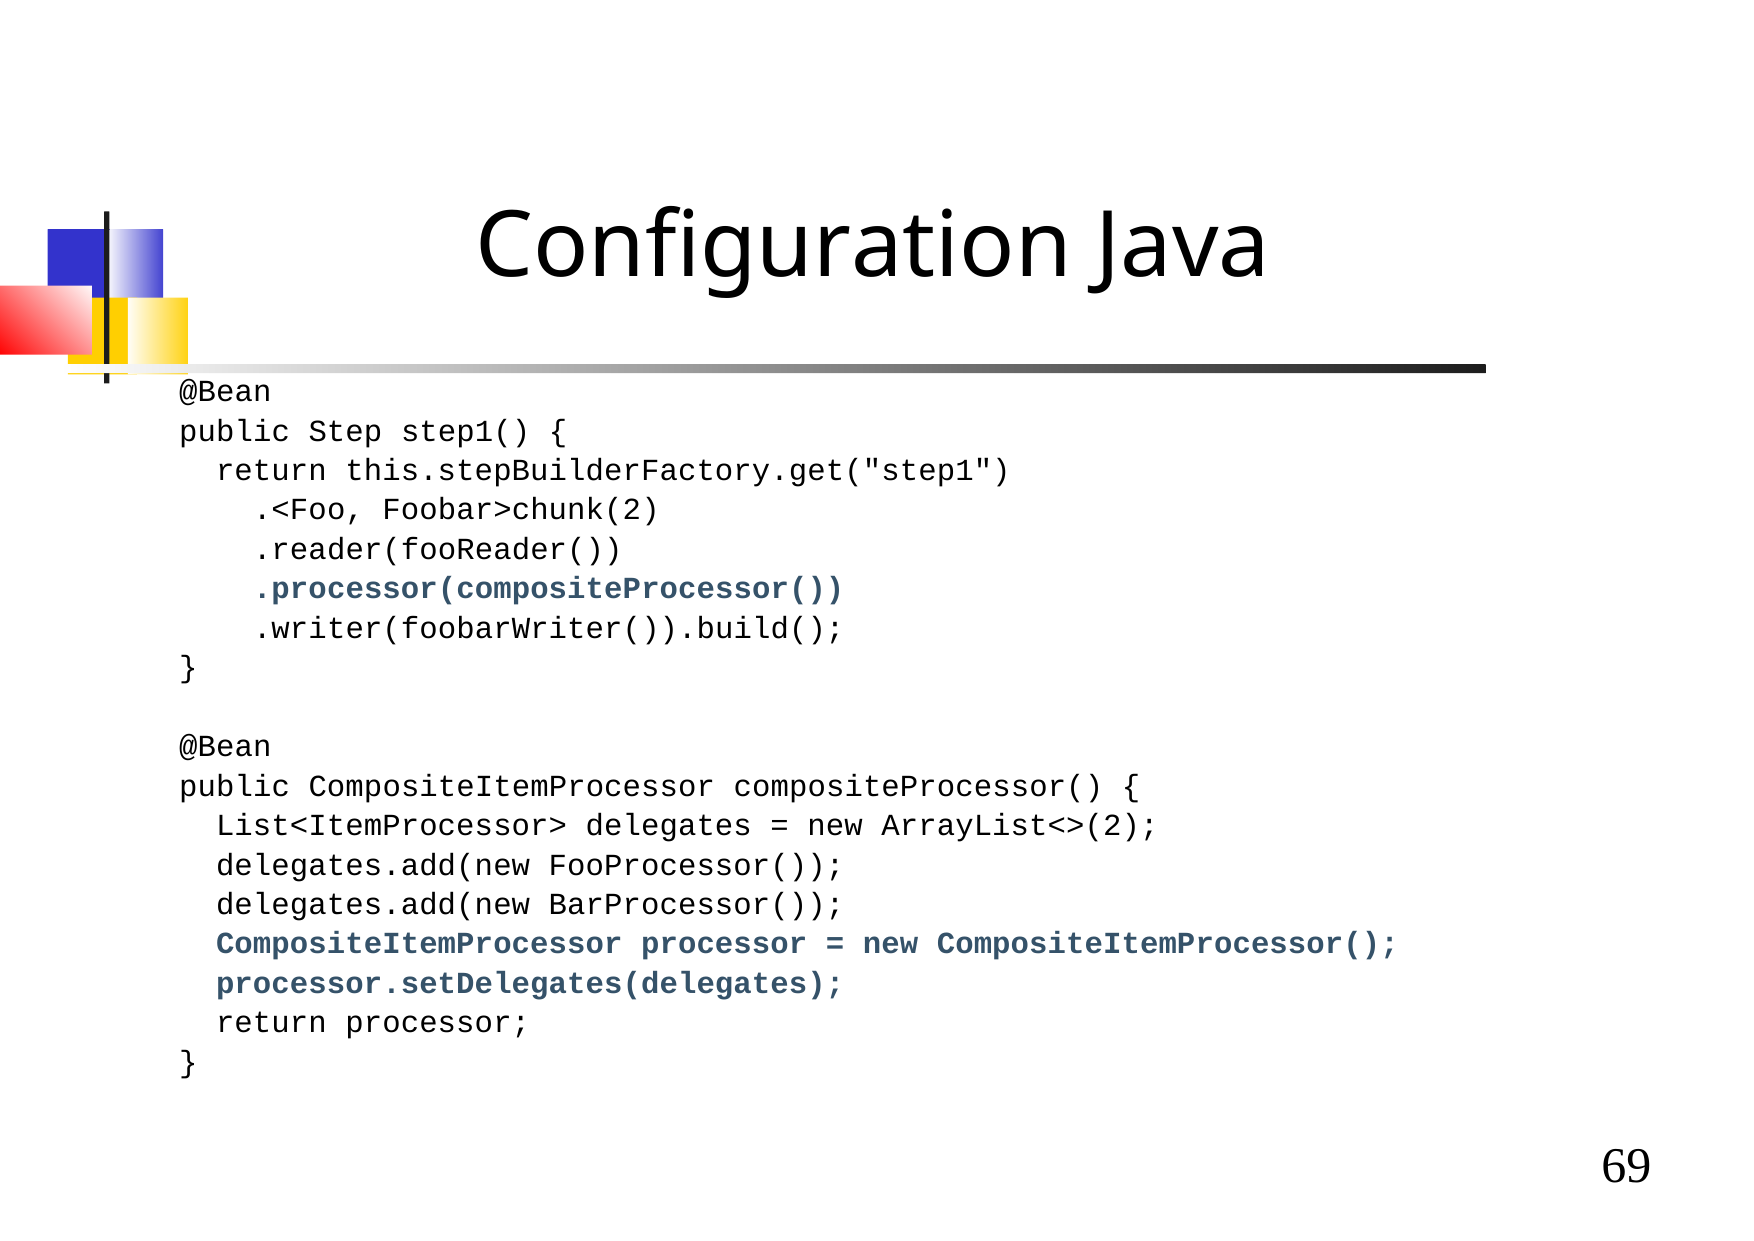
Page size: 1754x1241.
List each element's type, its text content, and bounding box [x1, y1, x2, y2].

title Configuration Java [179, 139, 1567, 351]
list @Bean public Step step1() { return this.stepBuilderFactory.get("step1") .<Foo, Foobar>chunk(2) .reader(fooReader()) .processor(compositeProcessor()) .writer(foobarWriter()).build(); } @Bean public CompositeItemProcessor compositeProcessor() { List<ItemProcessor> delegates = new ArrayList<>(2); delegates.add(new FooProcessor()); delegates.add(new BarProcessor()); CompositeItemProcessor processor = new CompositeItemProcessor(); processor.setDelegates(delegates); return processor; } [179, 371, 1567, 1091]
